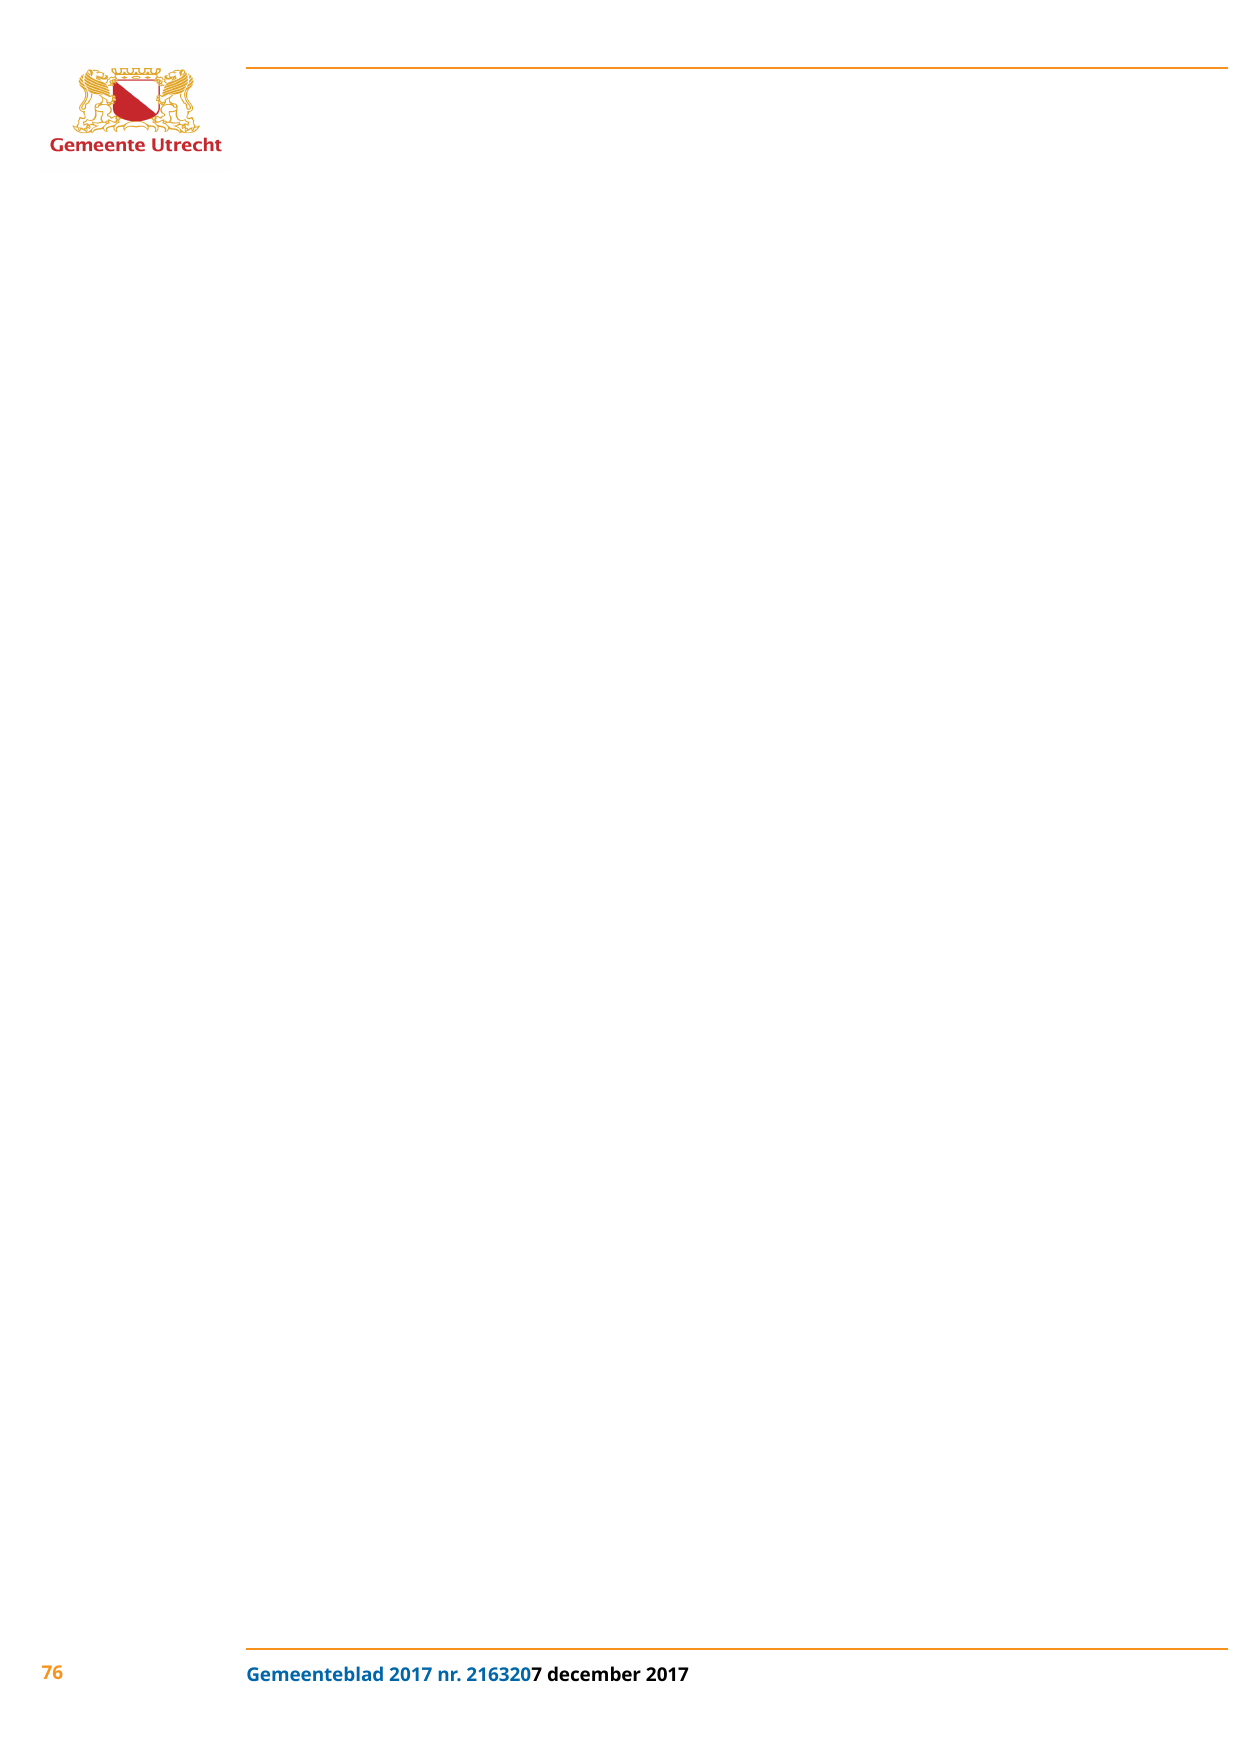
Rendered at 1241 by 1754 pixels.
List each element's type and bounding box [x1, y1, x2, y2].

picture [41, 47, 231, 172]
